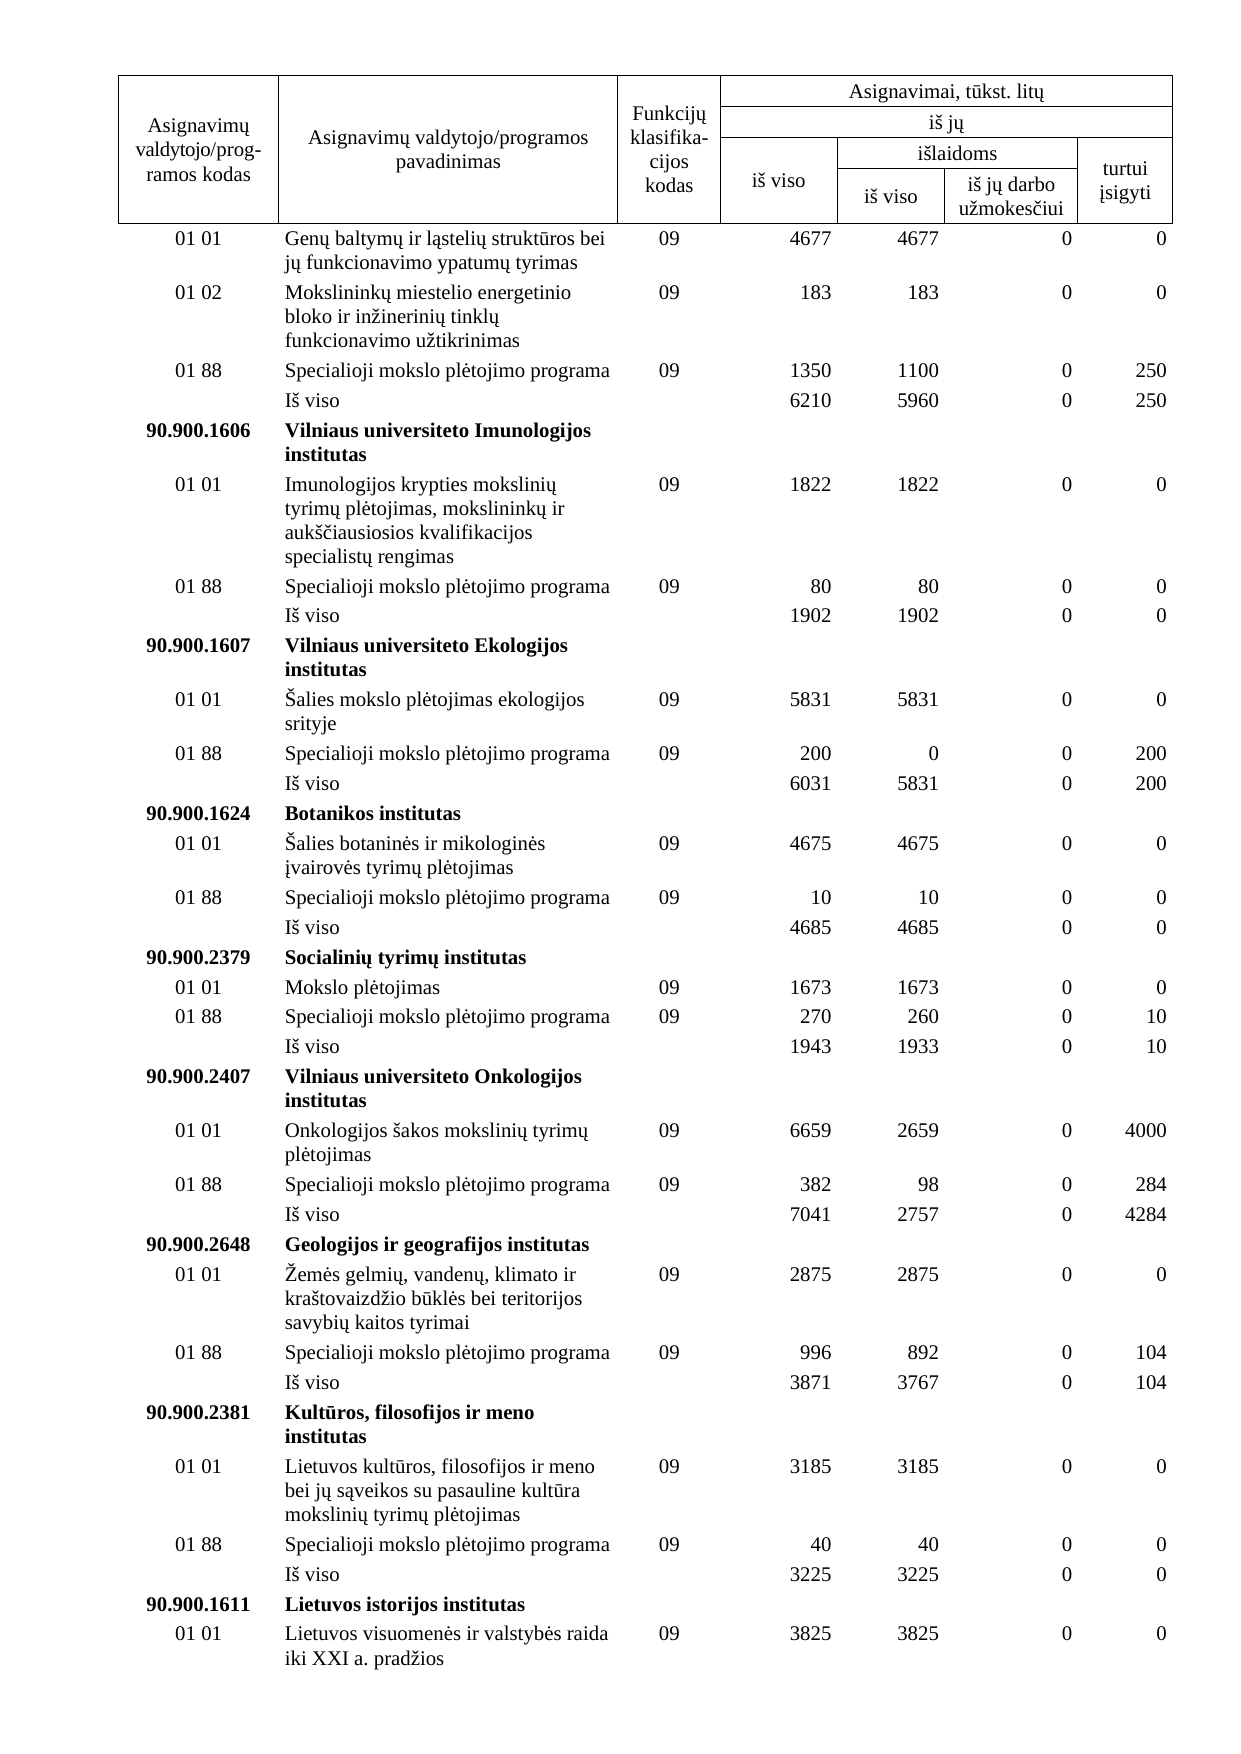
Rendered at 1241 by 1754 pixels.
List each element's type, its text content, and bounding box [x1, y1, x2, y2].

table_cell Imunologijos krypties mokslinių tyrimų plėtojimas, mokslininkų ir aukščiausiosios kvalifikacijos specialistų rengimas [279, 469, 618, 571]
table_cell 1902 [720, 601, 837, 630]
table_header Funkcijų klasifika-cijos kodas [618, 76, 720, 223]
table_cell 09 [618, 355, 720, 385]
table_cell 382 [720, 1169, 837, 1199]
table_cell [618, 601, 720, 630]
table_cell 0 [1078, 224, 1172, 277]
table_cell [720, 942, 837, 972]
table_cell 0 [945, 1115, 1078, 1169]
table_cell 200 [1078, 768, 1172, 798]
table_cell [618, 912, 720, 942]
table_cell 01 01 [118, 684, 278, 738]
table_cell 4000 [1078, 1115, 1172, 1169]
table_cell išlaidoms [838, 138, 1077, 168]
table_cell [837, 1061, 944, 1115]
table_cell 3871 [720, 1367, 837, 1397]
table_cell 01 01 [118, 972, 278, 1002]
table_cell [118, 385, 278, 414]
table_cell 0 [945, 1451, 1078, 1529]
table_cell 0 [945, 1337, 1078, 1367]
table_cell 2875 [837, 1259, 944, 1337]
table_cell 01 88 [118, 1337, 278, 1367]
table_cell [618, 1061, 720, 1115]
table_cell Iš viso [279, 1031, 618, 1061]
table_cell 90.900.1624 [118, 798, 278, 828]
table_cell 09 [618, 828, 720, 882]
table_cell 80 [720, 571, 837, 601]
table_cell [118, 601, 278, 630]
table_cell 250 [1078, 385, 1172, 414]
table_cell 284 [1078, 1169, 1172, 1199]
table_cell Specialioji mokslo plėtojimo programa [279, 571, 618, 601]
table_cell iš viso [721, 138, 837, 223]
table_cell 09 [618, 972, 720, 1002]
table_cell Specialioji mokslo plėtojimo programa [279, 882, 618, 912]
table_cell 0 [1078, 882, 1172, 912]
table_cell 1822 [837, 469, 944, 571]
table_cell 0 [945, 828, 1078, 882]
table_header Asignavimai, tūkst. litų [721, 76, 1172, 106]
table_cell 0 [945, 385, 1078, 414]
table_cell Iš viso [279, 1559, 618, 1588]
table_cell [618, 1229, 720, 1259]
table_cell 0 [1078, 972, 1172, 1002]
table_cell turtui įsigyti [1078, 138, 1172, 223]
table_cell 0 [1078, 277, 1172, 355]
table_cell 0 [1078, 469, 1172, 571]
table_cell 40 [837, 1529, 944, 1559]
table_cell 09 [618, 882, 720, 912]
table_cell Specialioji mokslo plėtojimo programa [279, 1529, 618, 1559]
table_cell 104 [1078, 1337, 1172, 1367]
table_cell 4677 [720, 224, 837, 277]
table_cell 1673 [837, 972, 944, 1002]
table_cell [837, 630, 944, 684]
table_cell Žemės gelmių, vandenų, klimato ir kraštovaizdžio būklės bei teritorijos savybių kaitos tyrimai [279, 1259, 618, 1337]
table_cell [945, 942, 1078, 972]
table_cell [118, 768, 278, 798]
table_cell [118, 912, 278, 942]
table_cell Genų baltymų ir ląstelių struktūros bei jų funkcionavimo ypatumų tyrimas [279, 224, 618, 277]
table_cell 0 [1078, 1529, 1172, 1559]
table_cell Onkologijos šakos mokslinių tyrimų plėtojimas [279, 1115, 618, 1169]
table_cell Socialinių tyrimų institutas [279, 942, 618, 972]
table_cell [618, 630, 720, 684]
table_cell 0 [1078, 828, 1172, 882]
table_cell 01 88 [118, 355, 278, 385]
table_header Asignavimų valdytojo/programos pavadinimas [279, 76, 617, 223]
table_cell 1822 [720, 469, 837, 571]
table_cell Iš viso [279, 1199, 618, 1229]
table_cell 0 [1078, 1559, 1172, 1588]
table_cell 200 [1078, 738, 1172, 768]
table_cell 10 [1078, 1031, 1172, 1061]
table_cell 0 [945, 768, 1078, 798]
table_cell 5831 [720, 684, 837, 738]
table_cell 3825 [837, 1619, 944, 1672]
table_cell Specialioji mokslo plėtojimo programa [279, 355, 618, 385]
table_cell 1933 [837, 1031, 944, 1061]
table_cell [1078, 1061, 1172, 1115]
table_cell Lietuvos istorijos institutas [279, 1589, 618, 1618]
table_cell [118, 1367, 278, 1397]
table_cell 0 [1078, 684, 1172, 738]
table_cell 80 [837, 571, 944, 601]
table_cell 01 88 [118, 1002, 278, 1031]
table_cell 90.900.1606 [118, 415, 278, 468]
table_cell 01 01 [118, 828, 278, 882]
table_cell [720, 1229, 837, 1259]
table_cell [618, 1031, 720, 1061]
table_cell 4685 [720, 912, 837, 942]
table_cell 0 [945, 912, 1078, 942]
table_cell [837, 1397, 944, 1451]
table_cell 0 [945, 355, 1078, 385]
table_cell 10 [837, 882, 944, 912]
table_cell 01 01 [118, 224, 278, 277]
table_cell [618, 385, 720, 414]
table_cell Iš viso [279, 385, 618, 414]
table_cell 90.900.1607 [118, 630, 278, 684]
table_cell 90.900.2648 [118, 1229, 278, 1259]
table_cell [945, 1061, 1078, 1115]
table_cell Vilniaus universiteto Onkologijos institutas [279, 1061, 618, 1115]
table_cell 0 [945, 601, 1078, 630]
table_cell Vilniaus universiteto Ekologijos institutas [279, 630, 618, 684]
table_cell 1100 [837, 355, 944, 385]
table_cell Iš viso [279, 601, 618, 630]
table_cell 0 [1078, 1451, 1172, 1529]
table_cell [945, 630, 1078, 684]
table_cell [837, 1589, 944, 1618]
table_cell 01 88 [118, 571, 278, 601]
table_cell 2659 [837, 1115, 944, 1169]
table_cell 996 [720, 1337, 837, 1367]
table_cell [1078, 1589, 1172, 1618]
table_cell 6659 [720, 1115, 837, 1169]
table_cell 0 [945, 1031, 1078, 1061]
table_cell 09 [618, 1619, 720, 1672]
table_cell [618, 798, 720, 828]
table_cell [837, 415, 944, 468]
table_cell 90.900.2407 [118, 1061, 278, 1115]
table_cell 0 [945, 469, 1078, 571]
table_cell [720, 415, 837, 468]
table_cell iš jų [721, 107, 1172, 137]
table_cell [837, 798, 944, 828]
table_cell [618, 942, 720, 972]
table_cell 09 [618, 1337, 720, 1367]
table_cell Specialioji mokslo plėtojimo programa [279, 1169, 618, 1199]
table_cell 01 88 [118, 1529, 278, 1559]
table_cell Specialioji mokslo plėtojimo programa [279, 738, 618, 768]
table_cell 5831 [837, 768, 944, 798]
table_cell 3185 [720, 1451, 837, 1529]
table_cell Mokslininkų miestelio energetinio bloko ir inžinerinių tinklų funkcionavimo užtikrinimas [279, 277, 618, 355]
table_cell 09 [618, 738, 720, 768]
table_cell 0 [1078, 1619, 1172, 1672]
table_cell 1673 [720, 972, 837, 1002]
table_cell 01 01 [118, 469, 278, 571]
table_cell 01 02 [118, 277, 278, 355]
table_cell 2875 [720, 1259, 837, 1337]
table_cell 260 [837, 1002, 944, 1031]
table_cell 0 [945, 1199, 1078, 1229]
table_cell 0 [945, 1559, 1078, 1588]
table_cell 104 [1078, 1367, 1172, 1397]
table_cell 4677 [837, 224, 944, 277]
table_cell 4675 [837, 828, 944, 882]
table_cell 4675 [720, 828, 837, 882]
table_header Asignavimų valdytojo/prog-ramos kodas [119, 76, 278, 223]
table_cell 01 88 [118, 882, 278, 912]
table_cell Botanikos institutas [279, 798, 618, 828]
table_cell 10 [1078, 1002, 1172, 1031]
table_cell [118, 1199, 278, 1229]
table_cell [1078, 942, 1172, 972]
table_cell [1078, 630, 1172, 684]
table_cell 1350 [720, 355, 837, 385]
table_cell 0 [945, 1259, 1078, 1337]
table_cell 5960 [837, 385, 944, 414]
table_cell 3185 [837, 1451, 944, 1529]
table_cell 5831 [837, 684, 944, 738]
table_cell iš jų darbo užmokesčiui [945, 169, 1077, 223]
table_cell Lietuvos visuomenės ir valstybės raida iki XXI a. pradžios [279, 1619, 618, 1672]
table_cell Iš viso [279, 768, 618, 798]
table_cell [945, 1397, 1078, 1451]
table_cell Lietuvos kultūros, filosofijos ir meno bei jų sąveikos su pasauline kultūra mokslinių tyrimų plėtojimas [279, 1451, 618, 1529]
table_cell 90.900.2381 [118, 1397, 278, 1451]
table_cell [618, 1199, 720, 1229]
table_cell 0 [945, 684, 1078, 738]
table_cell [618, 1589, 720, 1618]
table_cell 270 [720, 1002, 837, 1031]
table_cell iš viso [838, 169, 944, 223]
table_cell 7041 [720, 1199, 837, 1229]
table_cell 10 [720, 882, 837, 912]
table_cell [837, 1229, 944, 1259]
table_cell 01 01 [118, 1259, 278, 1337]
table_cell [720, 1397, 837, 1451]
table_cell [618, 415, 720, 468]
table_cell [945, 1589, 1078, 1618]
table_cell 40 [720, 1529, 837, 1559]
table_cell 1902 [837, 601, 944, 630]
table_cell 250 [1078, 355, 1172, 385]
table_cell [618, 1397, 720, 1451]
table_cell 3225 [837, 1559, 944, 1588]
table_cell [1078, 1397, 1172, 1451]
table_cell 200 [720, 738, 837, 768]
table_cell 6210 [720, 385, 837, 414]
table_cell 0 [945, 224, 1078, 277]
table_cell Iš viso [279, 1367, 618, 1397]
table_cell 3225 [720, 1559, 837, 1588]
table_cell [618, 1559, 720, 1588]
table_cell Specialioji mokslo plėtojimo programa [279, 1337, 618, 1367]
table_cell 4284 [1078, 1199, 1172, 1229]
table_cell 0 [945, 571, 1078, 601]
table_cell Mokslo plėtojimas [279, 972, 618, 1002]
table_cell [118, 1031, 278, 1061]
table_cell [945, 798, 1078, 828]
table_cell 6031 [720, 768, 837, 798]
table_cell 0 [945, 738, 1078, 768]
table_cell 4685 [837, 912, 944, 942]
table_cell 09 [618, 224, 720, 277]
table_cell Kultūros, filosofijos ir meno institutas [279, 1397, 618, 1451]
table_cell 2757 [837, 1199, 944, 1229]
table_cell 0 [1078, 1259, 1172, 1337]
table_cell 01 01 [118, 1451, 278, 1529]
table_cell [118, 1559, 278, 1588]
table_cell 90.900.1611 [118, 1589, 278, 1618]
table_cell 183 [837, 277, 944, 355]
table_cell 01 01 [118, 1619, 278, 1672]
table_cell 0 [945, 1367, 1078, 1397]
table_cell 01 88 [118, 1169, 278, 1199]
table_cell 3825 [720, 1619, 837, 1672]
table_cell 98 [837, 1169, 944, 1199]
table_cell 09 [618, 1169, 720, 1199]
table_cell 01 88 [118, 738, 278, 768]
table_cell [720, 1589, 837, 1618]
table_cell 01 01 [118, 1115, 278, 1169]
table_cell [945, 415, 1078, 468]
table_cell 90.900.2379 [118, 942, 278, 972]
table_cell 183 [720, 277, 837, 355]
table_cell [1078, 798, 1172, 828]
table_cell [720, 1061, 837, 1115]
table_cell 09 [618, 571, 720, 601]
table_cell 3767 [837, 1367, 944, 1397]
table_cell Iš viso [279, 912, 618, 942]
table_cell Specialioji mokslo plėtojimo programa [279, 1002, 618, 1031]
table_cell Geologijos ir geografijos institutas [279, 1229, 618, 1259]
table_cell 0 [945, 1529, 1078, 1559]
table_cell Šalies mokslo plėtojimas ekologijos srityje [279, 684, 618, 738]
table_cell 09 [618, 1002, 720, 1031]
table_cell 0 [1078, 912, 1172, 942]
table_cell 0 [1078, 601, 1172, 630]
table_cell 892 [837, 1337, 944, 1367]
table_cell 09 [618, 684, 720, 738]
table_cell 09 [618, 1529, 720, 1559]
table_cell 0 [945, 882, 1078, 912]
table_cell [945, 1229, 1078, 1259]
table_cell 09 [618, 1451, 720, 1529]
table_cell [720, 630, 837, 684]
table_cell 0 [945, 972, 1078, 1002]
table_cell 0 [945, 1002, 1078, 1031]
table_cell 0 [945, 1169, 1078, 1199]
table_cell 1943 [720, 1031, 837, 1061]
table_cell Vilniaus universiteto Imunologijos institutas [279, 415, 618, 468]
table_cell [837, 942, 944, 972]
table_cell 09 [618, 469, 720, 571]
table_cell [720, 798, 837, 828]
table_cell 0 [1078, 571, 1172, 601]
table_cell [618, 1367, 720, 1397]
table_cell [618, 768, 720, 798]
table_cell 0 [945, 1619, 1078, 1672]
table_cell 0 [945, 277, 1078, 355]
table_cell Šalies botaninės ir mikologinės įvairovės tyrimų plėtojimas [279, 828, 618, 882]
table_cell [1078, 1229, 1172, 1259]
table_cell [1078, 415, 1172, 468]
table_cell 09 [618, 1259, 720, 1337]
table_cell 09 [618, 1115, 720, 1169]
table_cell 0 [837, 738, 944, 768]
table_cell 09 [618, 277, 720, 355]
